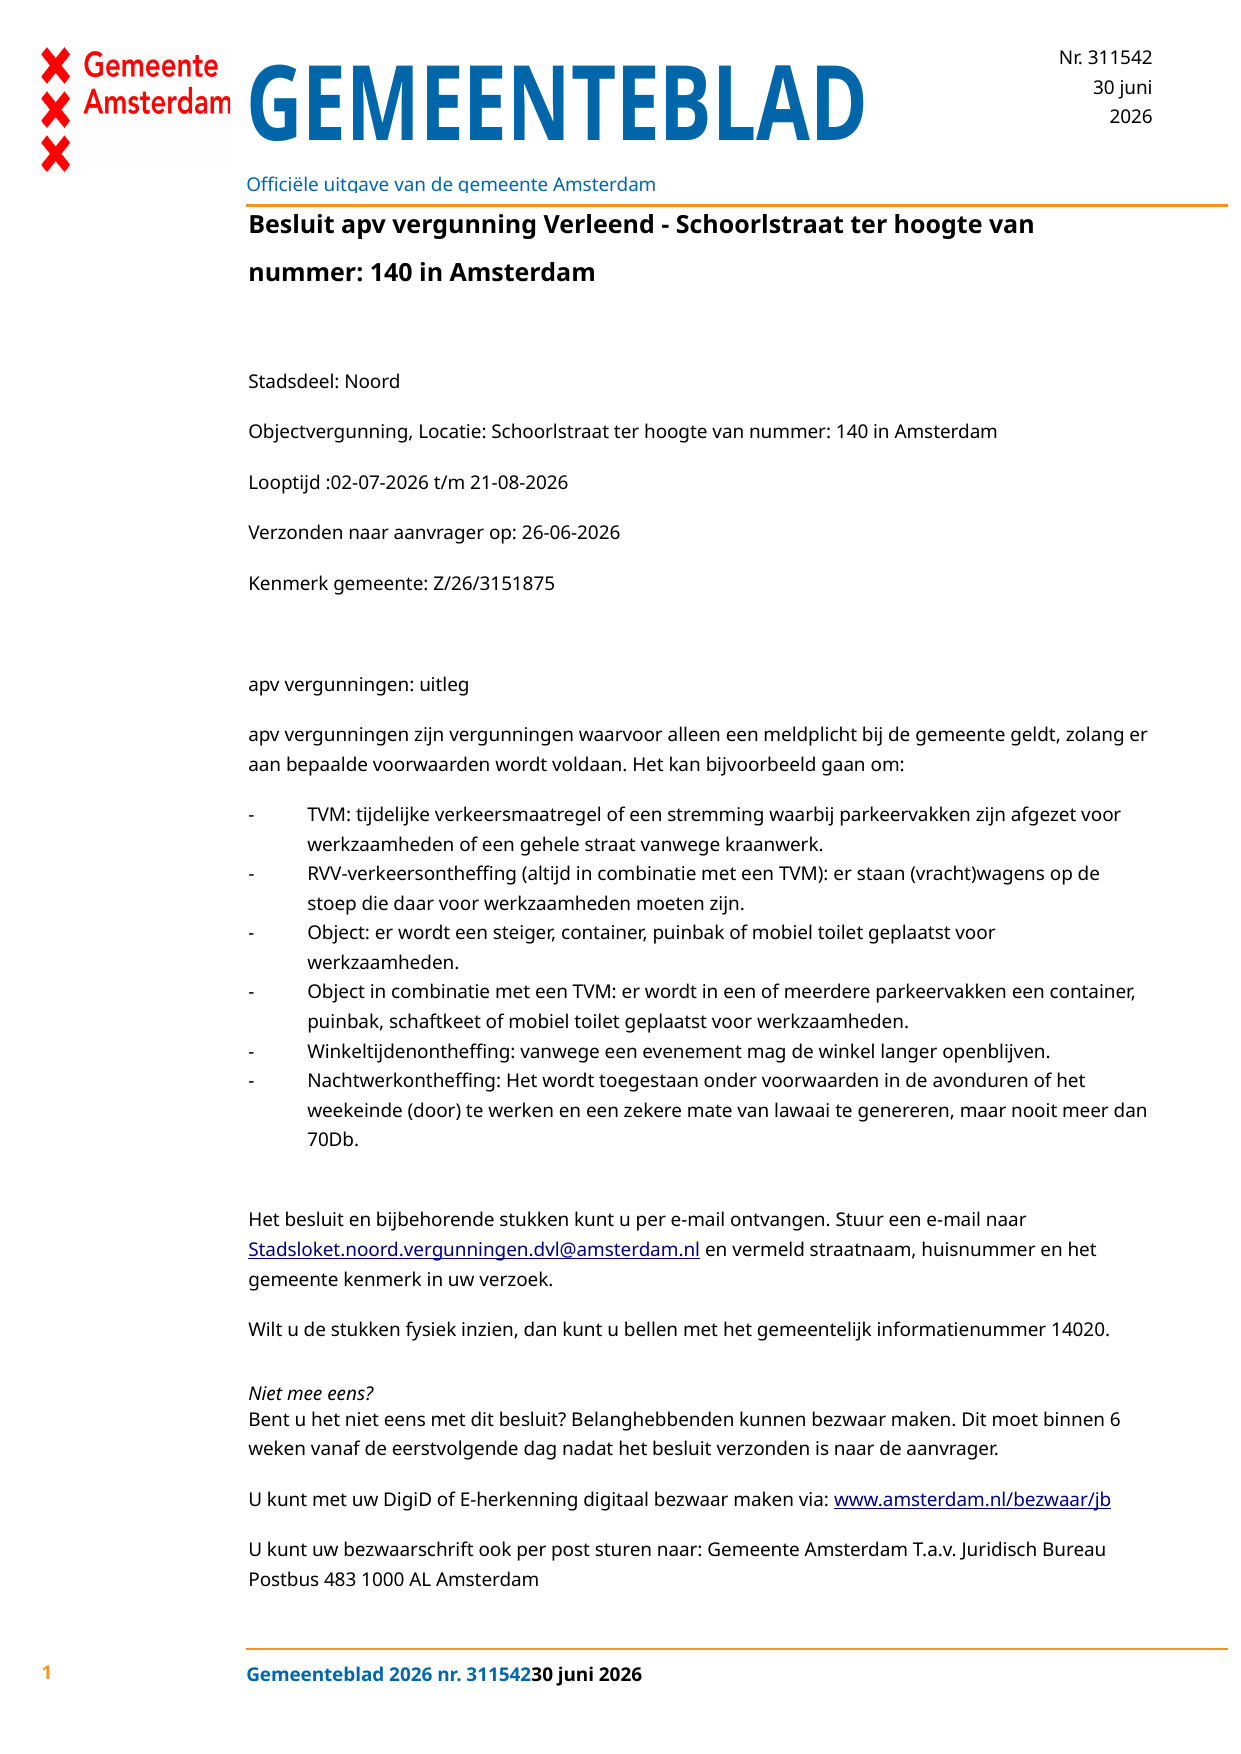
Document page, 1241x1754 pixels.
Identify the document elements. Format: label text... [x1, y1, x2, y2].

text Het besluit en bijbehorende stukken kunt u per e-mail ontvangen. Stuur een e-mail naar Stadsloket.noord.vergunningen.dvl@amsterdam.nl en vermeld straatnaam, huisnummer en het gemeente kenmerk in uw verzoek. [248, 1207, 1152, 1292]
list TVM: tijdelijke verkeersmaatregel of een stremming waarbij parkeervakken zijn afgezet voor werkzaamheden of een gehele straat vanwege kraanwerk. [248, 801, 1152, 857]
list RVV-verkeersontheffing (altijd in combinatie met een TVM): er staan (vracht)wagens op de stoep die daar voor werkzaamheden moeten zijn. [248, 860, 1152, 916]
list Winkeltijdenontheffing: vanwege een evenement mag de winkel langer openblijven. [248, 1038, 1152, 1064]
text Verzonden naar aanvrager op: 26-06-2026 [248, 519, 1152, 545]
text Besluit apv vergunning Verleend - Schoorlstraat ter hoogte van nummer: 140 in Amsterdam [248, 207, 1152, 288]
text Bent u het niet eens met dit besluit? Belanghebbenden kunnen bezwaar maken. Dit moet binnen 6 weken vanaf de eerstvolgende dag nadat het besluit verzonden is naar de aanvrager. [248, 1406, 1152, 1461]
text Wilt u de stukken fysiek inzien, dan kunt u bellen met het gemeentelijk informatienummer 14020. [248, 1316, 1152, 1342]
text apv vergunningen zijn vergunningen waarvoor alleen een meldplicht bij de gemeente geldt, zolang er aan bepaalde voorwaarden wordt voldaan. Het kan bijvoorbeeld gaan om: [248, 721, 1152, 777]
text Stadsdeel: Noord [248, 368, 1152, 394]
text U kunt met uw DigiD of E-herkenning digitaal bezwaar maken via: www.amsterdam.nl/bezwaar/jb [248, 1486, 1152, 1512]
text Kenmerk gemeente: Z/26/3151875 [248, 570, 1152, 596]
text Niet mee eens? [248, 1380, 1152, 1406]
text U kunt uw bezwaarschrift ook per post sturen naar: Gemeente Amsterdam T.a.v. Juridisch Bureau Postbus 483 1000 AL Amsterdam [248, 1536, 1152, 1592]
text Objectvergunning, Locatie: Schoorlstraat ter hoogte van nummer: 140 in Amsterdam [248, 419, 1152, 444]
list Nachtwerkontheffing: Het wordt toegestaan onder voorwaarden in de avonduren of het weekeinde (door) te werken en een zekere mate van lawaai te genereren, maar nooit meer dan 70Db. [248, 1067, 1152, 1152]
list Object: er wordt een steiger, container, puinbak of mobiel toilet geplaatst voor werkzaamheden. [248, 919, 1152, 975]
list Object in combinatie met een TVM: er wordt in een of meerdere parkeervakken een container, puinbak, schaftkeet of mobiel toilet geplaatst voor werkzaamheden. [248, 979, 1152, 1034]
text Looptijd :02-07-2026 t/m 21-08-2026 [248, 469, 1152, 495]
text apv vergunningen: uitleg [248, 671, 1152, 697]
picture [41, 47, 231, 172]
